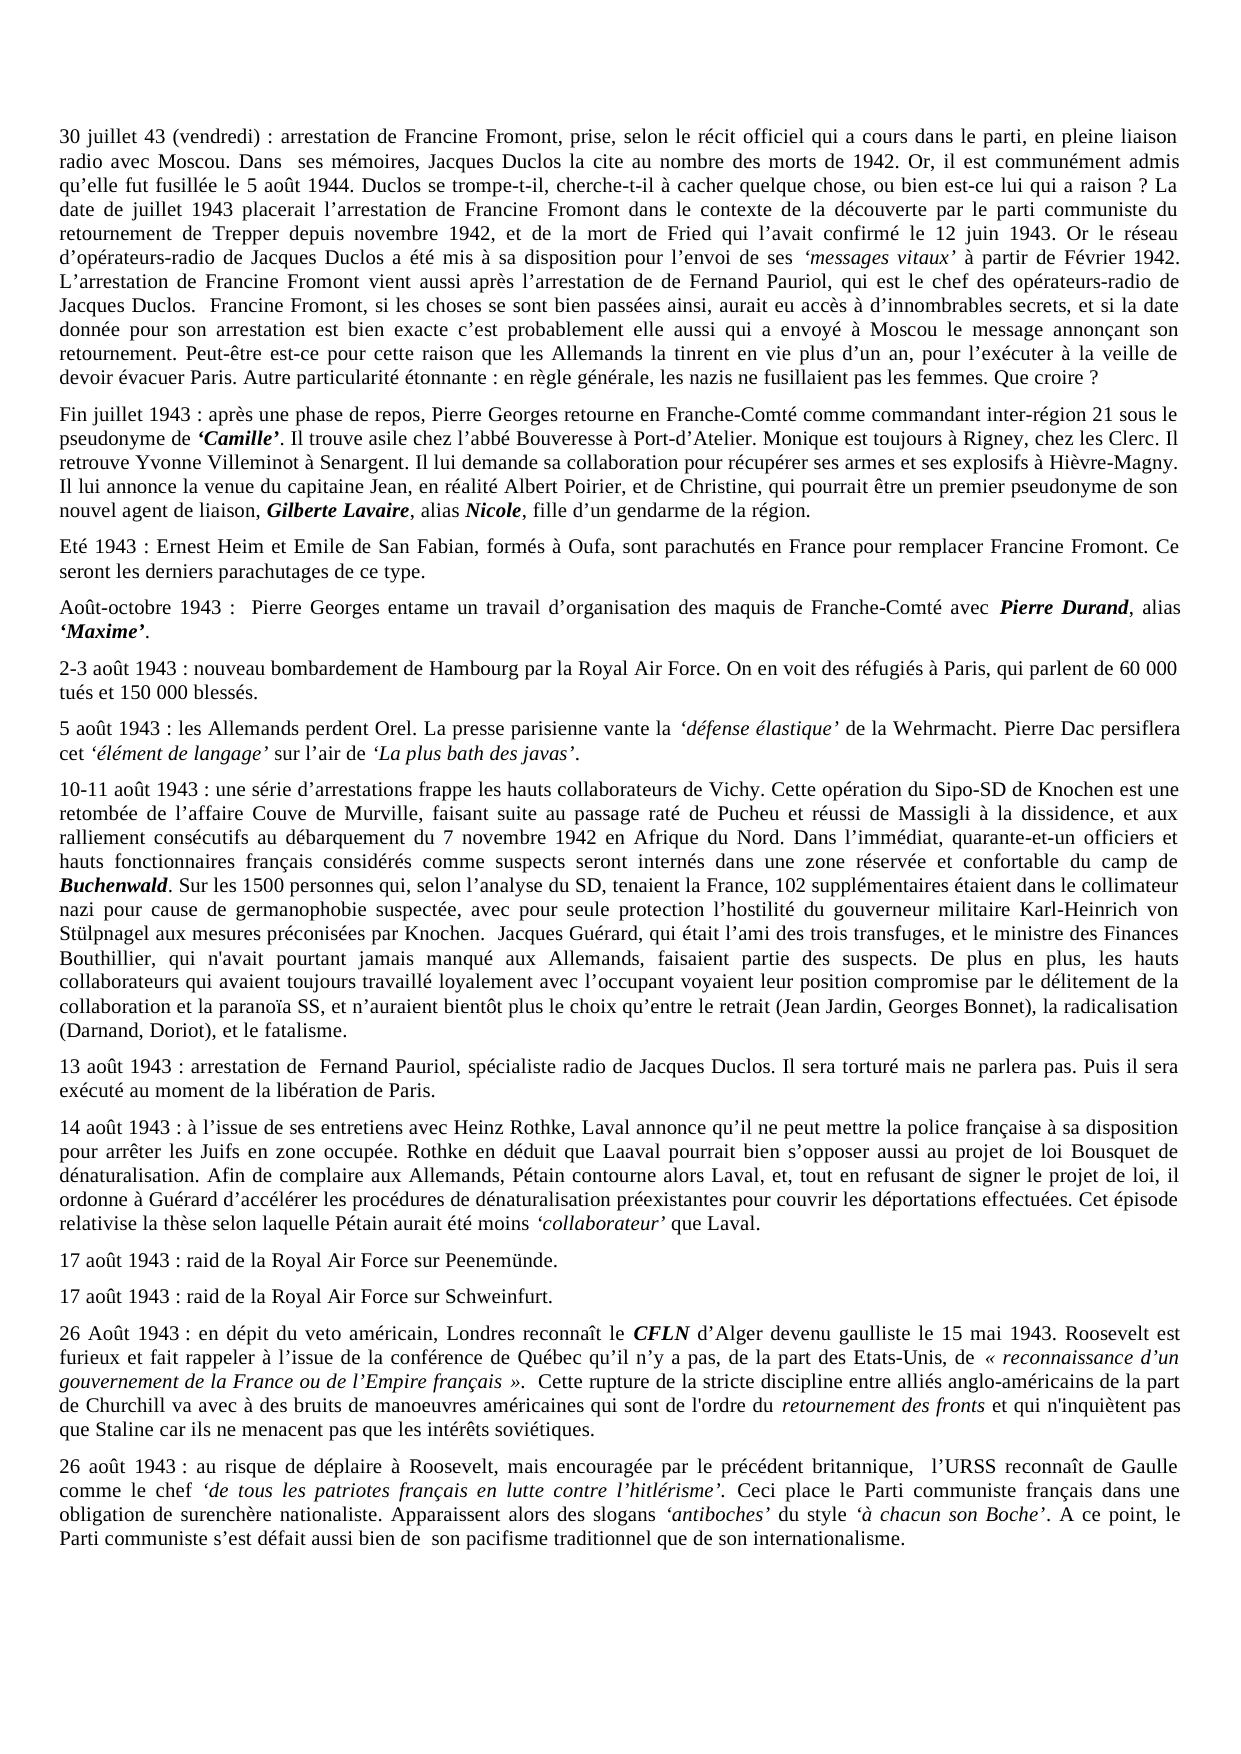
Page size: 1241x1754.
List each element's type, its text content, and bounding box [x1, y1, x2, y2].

text 17 août 1943 : raid de la Royal Air Force sur Schweinfurt. [59, 1284, 1181, 1308]
text 10-11 août 1943 : une série d’arrestations frappe les hauts collaborateurs de Vichy. Cette opération du Sipo-SD de Knochen est une retombée de l’affaire Couve de Murville, faisant suite au passage raté de Pucheu et réussi de Massigli à la dissidence, et aux ralliement consécutifs au débarquement du 7 novembre 1942 en Afrique du Nord. Dans l’immédiat, quarante-et-un officiers et hauts fonctionnaires français considérés comme suspects seront internés dans une zone réservée et confortable du camp de Buchenwald. Sur les 1500 personnes qui, selon l’analyse du SD, tenaient la France, 102 supplémentaires étaient dans le collimateur nazi pour cause de germanophobie suspectée, avec pour seule protection l’hostilité du gouverneur militaire Karl-Heinrich von Stülpnagel aux mesures préconisées par Knochen. Jacques Guérard, qui était l’ami des trois transfuges, et le ministre des Finances Bouthillier, qui n'avait pourtant jamais manqué aux Allemands, faisaient partie des suspects. De plus en plus, les hauts collaborateurs qui avaient toujours travaillé loyalement avec l’occupant voyaient leur position compromise par le délitement de la collaboration et la paranoïa SS, et n’auraient bientôt plus le choix qu’entre le retrait (Jean Jardin, Georges Bonnet), la radicalisation (Darnand, Doriot), et le fatalisme. [59, 777, 1181, 1042]
text 13 août 1943 : arrestation de Fernand Pauriol, spécialiste radio de Jacques Duclos. Il sera torturé mais ne parlera pas. Puis il sera exécuté au moment de la libération de Paris. [59, 1054, 1181, 1102]
text Eté 1943 : Ernest Heim et Emile de San Fabian, formés à Oufa, sont parachutés en France pour remplacer Francine Fromont. Ce seront les derniers parachutages de ce type. [59, 534, 1181, 582]
text 26 août 1943 : au risque de déplaire à Roosevelt, mais encouragée par le précédent britannique, l’URSS reconnaît de Gaulle comme le chef ‘de tous les patriotes français en lutte contre l’hitlérisme’. Ceci place le Parti communiste français dans une obligation de surenchère nationaliste. Apparaissent alors des slogans ‘antiboches’ du style ‘à chacun son Boche’. A ce point, le Parti communiste s’est défait aussi bien de son pacifisme traditionnel que de son internationalisme. [59, 1453, 1181, 1550]
text 17 août 1943 : raid de la Royal Air Force sur Peenemünde. [59, 1247, 1181, 1272]
text 14 août 1943 : à l’issue de ses entretiens avec Heinz Rothke, Laval annonce qu’il ne peut mettre la police française à sa disposition pour arrêter les Juifs en zone occupée. Rothke en déduit que Laaval pourrait bien s’opposer aussi au projet de loi Bousquet de dénaturalisation. Afin de complaire aux Allemands, Pétain contourne alors Laval, et, tout en refusant de signer le projet de loi, il ordonne à Guérard d’accélérer les procédures de dénaturalisation préexistantes pour couvrir les déportations effectuées. Cet épisode relativise la thèse selon laquelle Pétain aurait été moins ‘collaborateur’ que Laval. [59, 1115, 1181, 1235]
text Fin juillet 1943 : après une phase de repos, Pierre Georges retourne en Franche-Comté comme commandant inter-région 21 sous le pseudonyme de ‘Camille’. Il trouve asile chez l’abbé Bouveresse à Port-d’Atelier. Monique est toujours à Rigney, chez les Clerc. Il retrouve Yvonne Villeminot à Senargent. Il lui demande sa collaboration pour récupérer ses armes et ses explosifs à Hièvre-Magny. Il lui annonce la venue du capitaine Jean, en réalité Albert Poirier, et de Christine, qui pourrait être un premier pseudonyme de son nouvel agent de liaison, Gilberte Lavaire, alias Nicole, fille d’un gendarme de la région. [59, 402, 1181, 522]
text 5 août 1943 : les Allemands perdent Orel. La presse parisienne vante la ‘défense élastique’ de la Wehrmacht. Pierre Dac persiflera cet ‘élément de langage’ sur l’air de ‘La plus bath des javas’. [59, 716, 1181, 764]
text 2-3 août 1943 : nouveau bombardement de Hambourg par la Royal Air Force. On en voit des réfugiés à Paris, qui parlent de 60 000 tués et 150 000 blessés. [59, 656, 1181, 704]
text 30 juillet 43 (vendredi) : arrestation de Francine Fromont, prise, selon le récit officiel qui a cours dans le parti, en pleine liaison radio avec Moscou. Dans ses mémoires, Jacques Duclos la cite au nombre des morts de 1942. Or, il est communément admis qu’elle fut fusillée le 5 août 1944. Duclos se trompe-t-il, cherche-t-il à cacher quelque chose, ou bien est-ce lui qui a raison ? La date de juillet 1943 placerait l’arrestation de Francine Fromont dans le contexte de la découverte par le parti communiste du retournement de Trepper depuis novembre 1942, et de la mort de Fried qui l’avait confirmé le 12 juin 1943. Or le réseau d’opérateurs-radio de Jacques Duclos a été mis à sa disposition pour l’envoi de ses ‘messages vitaux’ à partir de Février 1942. L’arrestation de Francine Fromont vient aussi après l’arrestation de de Fernand Pauriol, qui est le chef des opérateurs-radio de Jacques Duclos. Francine Fromont, si les choses se sont bien passées ainsi, aurait eu accès à d’innombrables secrets, et si la date donnée pour son arrestation est bien exacte c’est probablement elle aussi qui a envoyé à Moscou le message annonçant son retournement. Peut-être est-ce pour cette raison que les Allemands la tinrent en vie plus d’un an, pour l’exécuter à la veille de devoir évacuer Paris. Autre particularité étonnante : en règle générale, les nazis ne fusillaient pas les femmes. Que croire ? [59, 124, 1181, 389]
text Août-octobre 1943 : Pierre Georges entame un travail d’organisation des maquis de Franche-Comté avec Pierre Durand, alias ‘Maxime’. [59, 595, 1181, 643]
text 26 Août 1943 : en dépit du veto américain, Londres reconnaît le CFLN d’Alger devenu gaulliste le 15 mai 1943. Roosevelt est furieux et fait rappeler à l’issue de la conférence de Québec qu’il n’y a pas, de la part des Etats-Unis, de « reconnaissance d’un gouvernement de la France ou de l’Empire français ». Cette rupture de la stricte discipline entre alliés anglo-américains de la part de Churchill va avec à des bruits de manoeuvres américaines qui sont de l'ordre du retournement des fronts et qui n'inquiètent pas que Staline car ils ne menacent pas que les intérêts soviétiques. [59, 1321, 1181, 1441]
